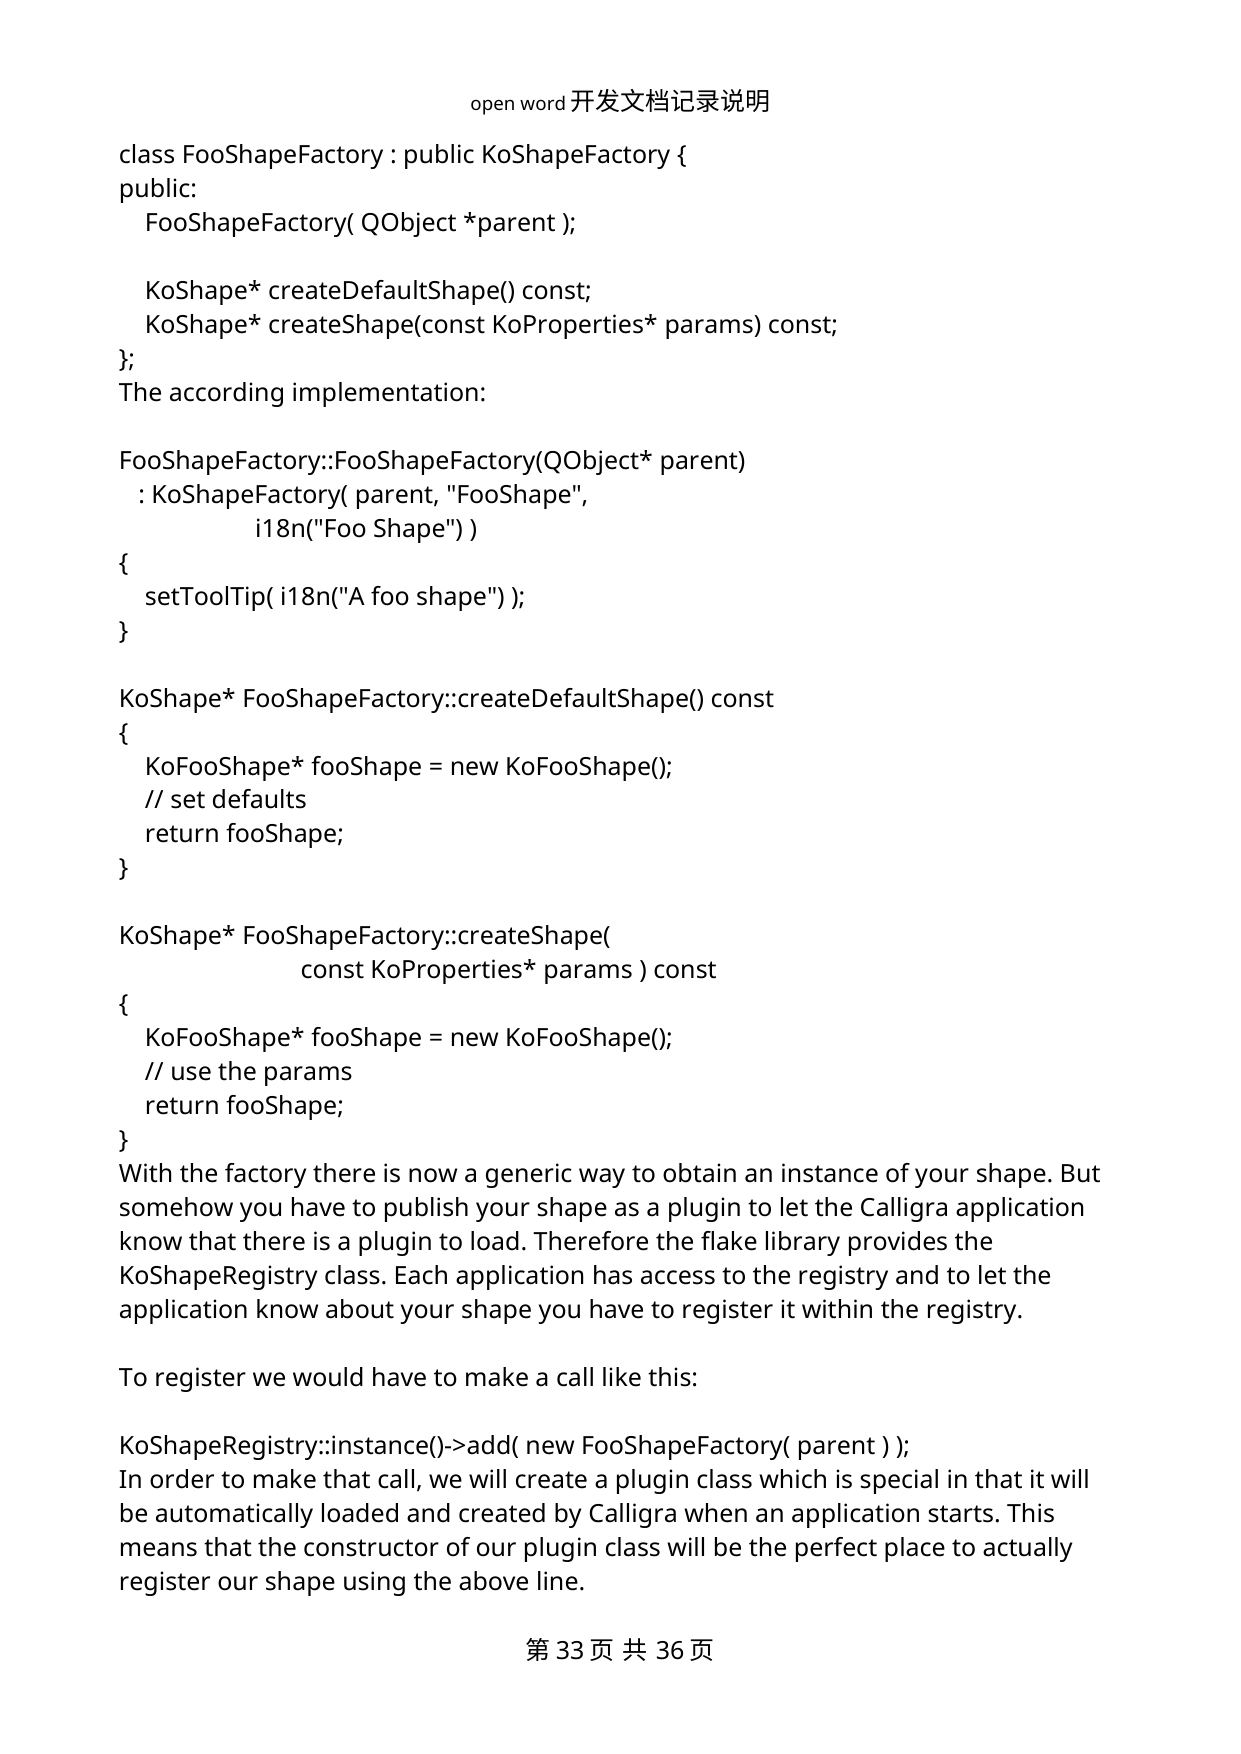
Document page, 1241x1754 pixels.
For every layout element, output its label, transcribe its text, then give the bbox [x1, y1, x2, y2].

text KoShape* FooShapeFactory::createShape( [119, 918, 1121, 952]
text const KoProperties* params ) const [119, 952, 1121, 986]
text class FooShapeFactory : public KoShapeFactory { [119, 137, 1121, 171]
text // use the params [119, 1054, 1121, 1088]
text KoFooShape* fooShape = new KoFooShape(); [119, 1020, 1121, 1054]
text }; [119, 341, 1121, 375]
text KoShapeRegistry::instance()->add( new FooShapeFactory( parent ) ); [119, 1428, 1121, 1462]
text : KoShapeFactory( parent, "FooShape", [119, 477, 1121, 511]
text With the factory there is now a generic way to obtain an instance of your shape. But somehow you have to publish your shape as a plugin to let the Calligra application know that there is a plugin to load. Therefore the flake library provides the KoShapeRegistry class. Each application has access to the registry and to let the application know about your shape you have to register it within the registry. [119, 1156, 1121, 1326]
text In order to make that call, we will create a plugin class which is special in that it will be automatically loaded and created by Calligra when an application starts. This means that the constructor of our plugin class will be the perfect place to actually register our shape using the above line. [119, 1462, 1121, 1597]
text { [119, 545, 1121, 579]
text // set defaults [119, 782, 1121, 816]
text KoFooShape* fooShape = new KoFooShape(); [119, 748, 1121, 782]
text } [119, 850, 1121, 884]
text { [119, 986, 1121, 1020]
text KoShape* FooShapeFactory::createDefaultShape() const [119, 681, 1121, 714]
text FooShapeFactory::FooShapeFactory(QObject* parent) [119, 443, 1121, 477]
text KoShape* createDefaultShape() const; [119, 273, 1121, 307]
text return fooShape; [119, 816, 1121, 850]
text return fooShape; [119, 1088, 1121, 1122]
text i18n("Foo Shape") ) [119, 511, 1121, 545]
text KoShape* createShape(const KoProperties* params) const; [119, 307, 1121, 341]
text public: [119, 171, 1121, 205]
text { [119, 714, 1121, 748]
text } [119, 613, 1121, 647]
text FooShapeFactory( QObject *parent ); [119, 205, 1121, 239]
text } [119, 1122, 1121, 1156]
text setToolTip( i18n("A foo shape") ); [119, 579, 1121, 613]
text The according implementation: [119, 375, 1121, 409]
text To register we would have to make a call like this: [119, 1360, 1121, 1394]
